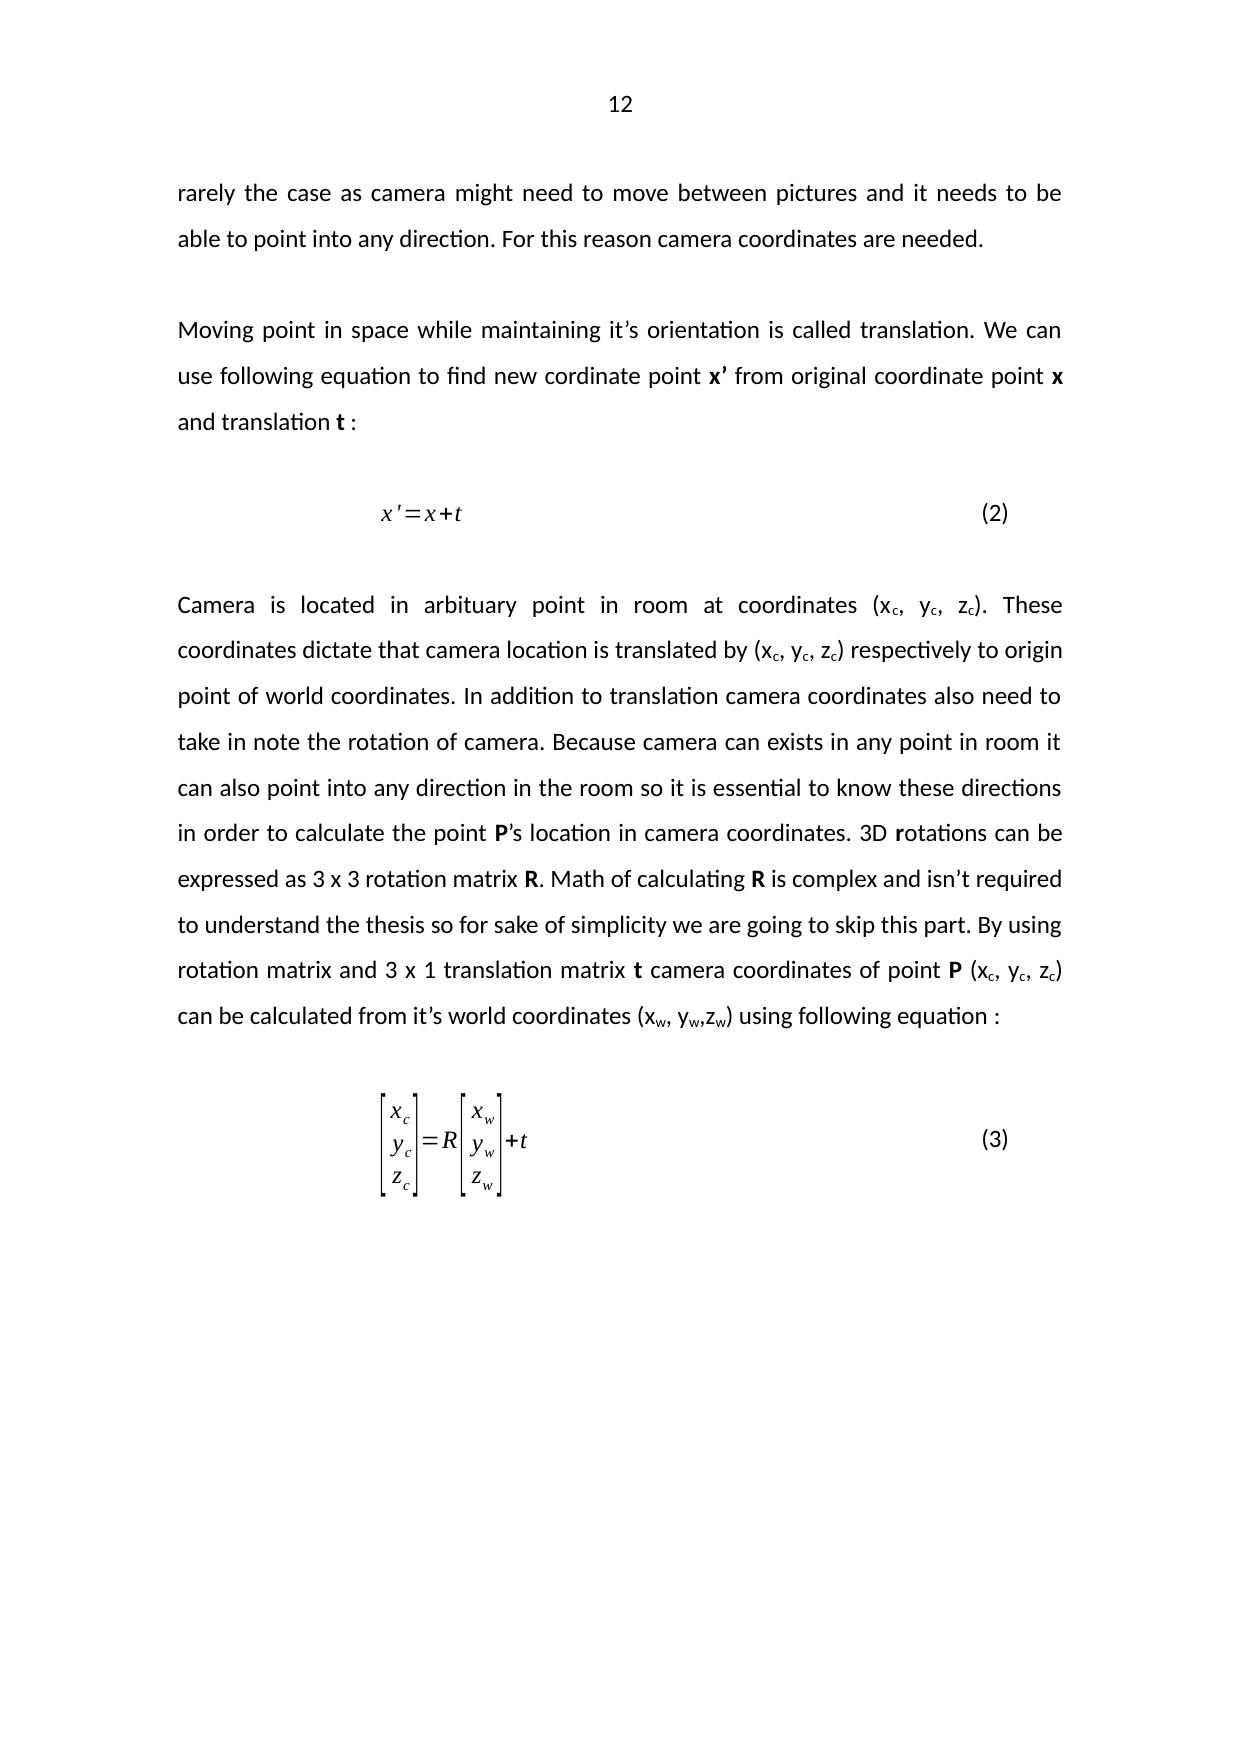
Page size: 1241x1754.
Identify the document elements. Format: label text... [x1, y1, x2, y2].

text (2) [177, 497, 1063, 528]
text rarely the case as camera might need to move between pictures and it needs to be able to point into any direction. For this reason camera coordinates are needed. [177, 177, 1063, 253]
text Camera is located in arbituary point in room at coordinates (xc, yc, zc). These coordinates dictate that camera location is translated by (xc, yc, zc) respectively to origin point of world coordinates. In addition to translation camera coordinates also need to take in note the rotation of camera. Because camera can exists in any point in room it can also point into any direction in the room so it is essential to know these directions in order to calculate the point P’s location in camera coordinates. 3D rotations can be expressed as 3 x 3 rotation matrix R. Math of calculating R is complex and isn’t required to understand the thesis so for sake of simplicity we are going to skip this part. By using rotation matrix and 3 x 1 translation matrix t camera coordinates of point P (xc, yc, zc) can be calculated from it’s world coordinates (xw, yw,zw) using following equation : [177, 589, 1063, 1031]
text Moving point in space while maintaining it’s orientation is called translation. We can use following equation to find new cordinate point x’ from original coordinate point x and translation t : [177, 314, 1063, 436]
text (3) [177, 1092, 1063, 1198]
